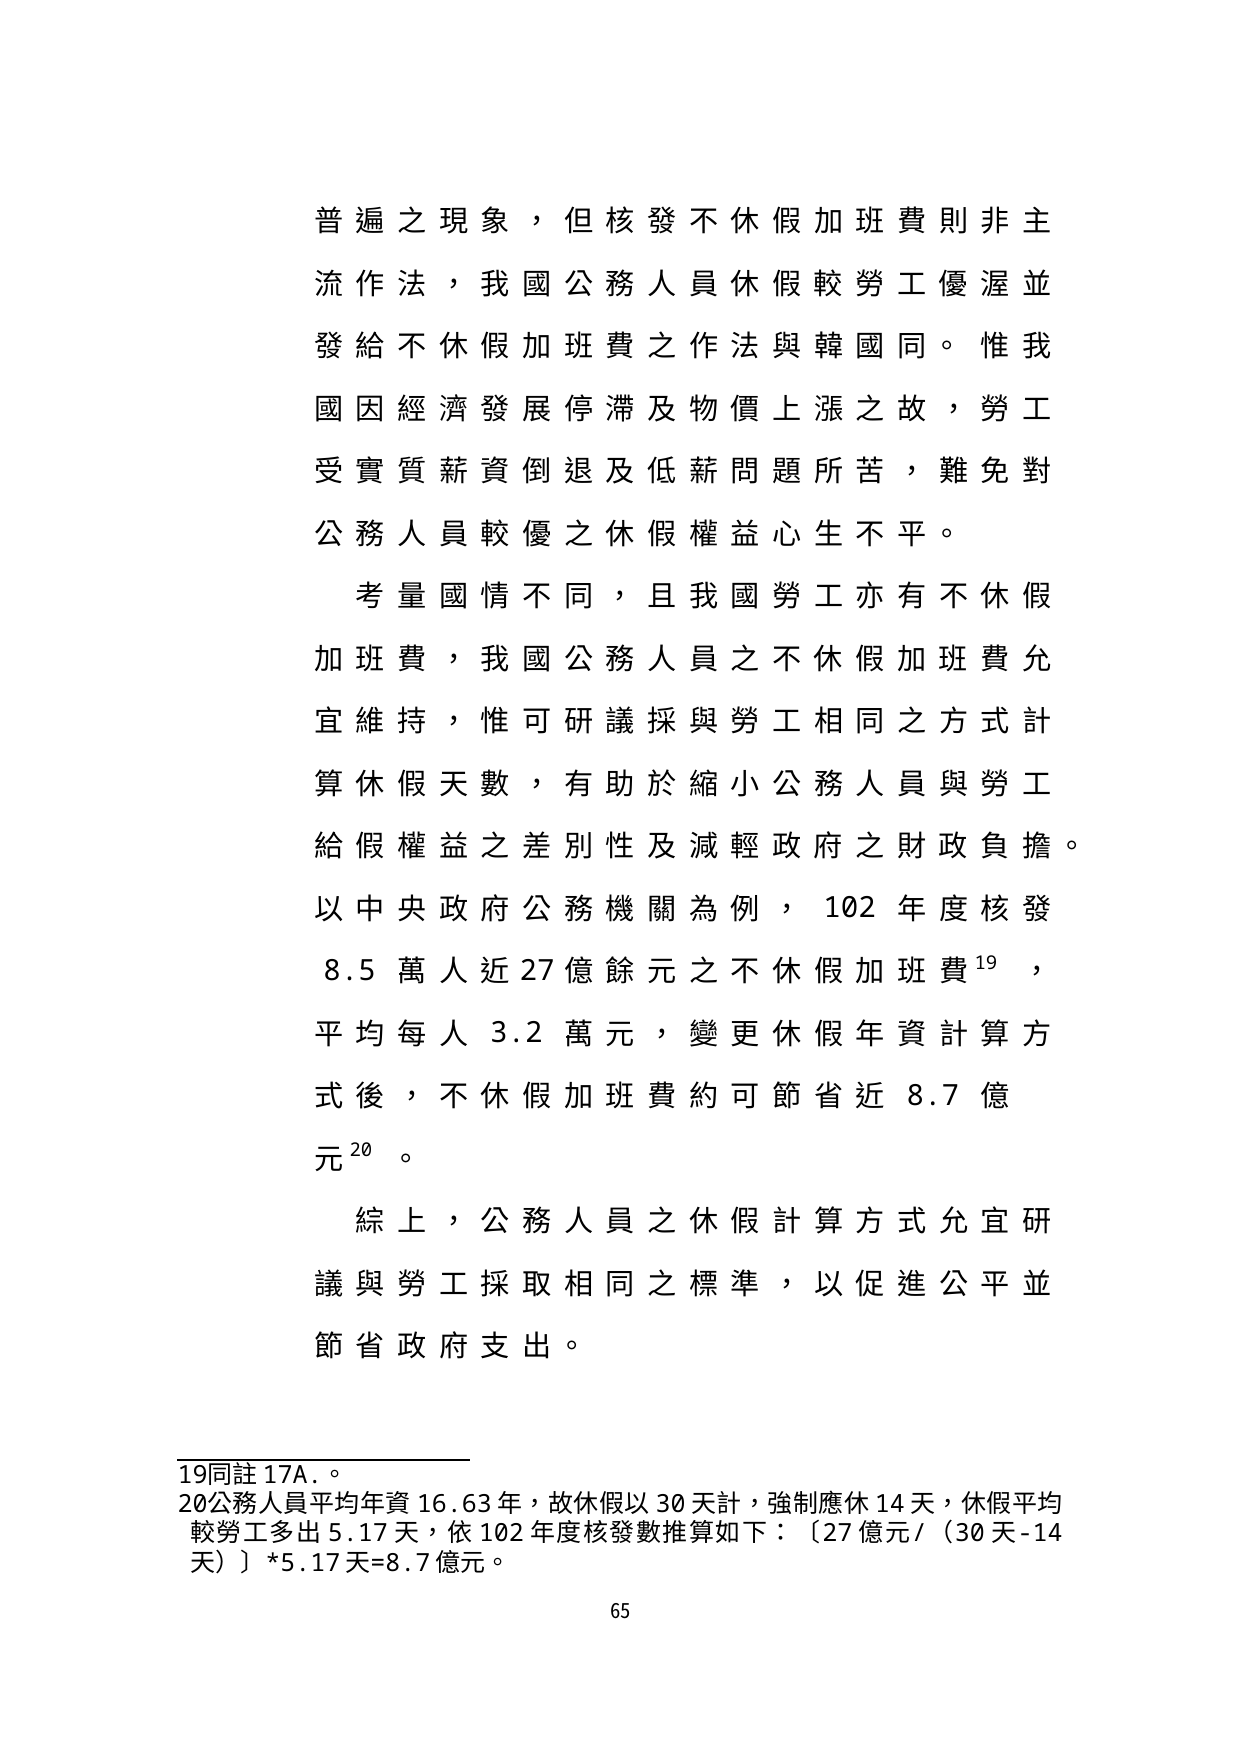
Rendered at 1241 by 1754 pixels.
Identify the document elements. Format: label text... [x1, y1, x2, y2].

text 綜上，公務人員之休假計算方式允宜研議與勞工採取相同之標準，以促進公平並節省政府支出。 [271, 1177, 1058, 1365]
text 同註17A.。 [177, 1460, 1063, 1489]
text 普遍之現象，但核發不休假加班費則非主流作法，我國公務人員休假較勞工優渥並發給不休假加班費之作法與韓國同。惟我國因經濟發展停滯及物價上漲之故，勞工受實質薪資倒退及低薪問題所苦，難免對公務人員較優之休假權益心生不平。 [271, 177, 1058, 552]
text 公務人員平均年資16.63年，故休假以30天計，強制應休14天，休假平均較勞工多出5.17天，依102年度核發數推算如下：〔27億元/（30天-14天）〕*5.17天=8.7億元。 [177, 1489, 1063, 1577]
text 考量國情不同，且我國勞工亦有不休假加班費，我國公務人員之不休假加班費允宜維持，惟可研議採與勞工相同之方式計算休假天數，有助於縮小公務人員與勞工給假權益之差別性及減輕政府之財政負擔。以中央政府公務機關為例，102年度核發8.5萬人近27億餘元之不休假加班費，平均每人3.2萬元，變更休假年資計算方式後，不休假加班費約可節省近8.7億元。 [271, 552, 1058, 1177]
